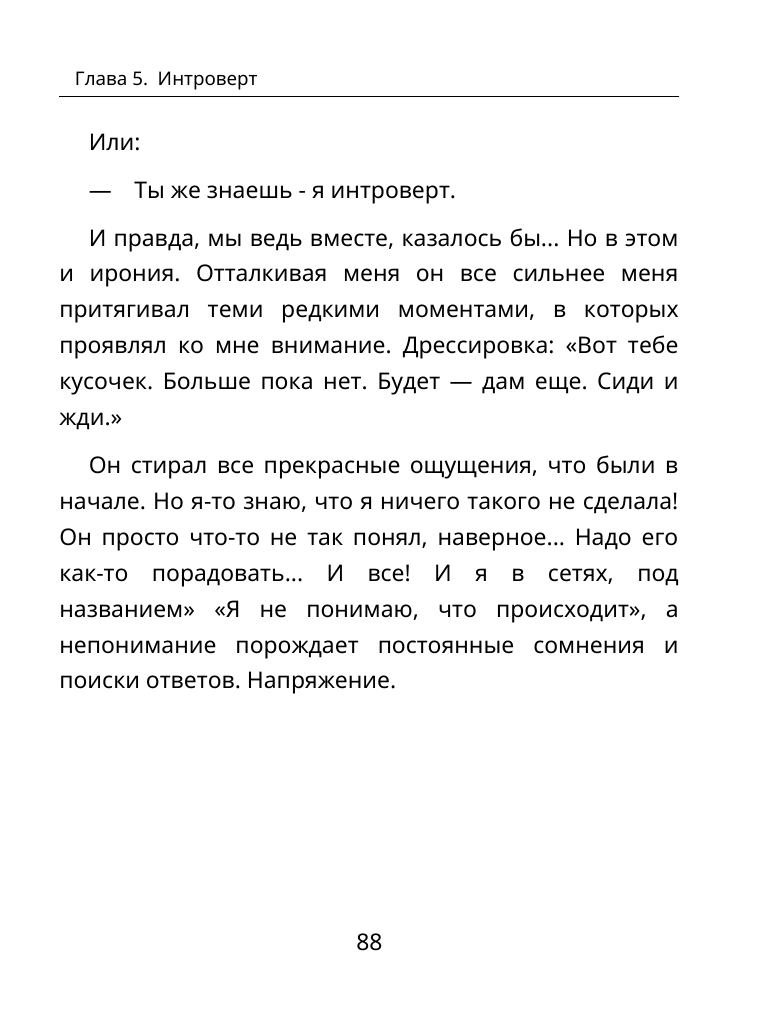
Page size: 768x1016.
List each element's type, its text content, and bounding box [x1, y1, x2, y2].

text И правда, мы ведь вместе, казалось бы... Но в этом и ирония. Отталкивая меня он все сильнее меня притягивал теми редкими моментами, в которых проявлял ко мне внимание. Дрессировка: «Вот тебе кусочек. Больше пока нет. Будет — дам еще. Сиди и жди.» [59, 221, 679, 432]
text Он стирал все прекрасные ощущения, что были в начале. Но я-то знаю, что я ничего такого не сделала! Он просто что-то не так понял, наверное... Надо его как-то порадовать... И все! И я в сетях, под названием» «Я не понимаю, что происходит», а непонимание порождает постоянные сомнения и поиски ответов. Напряжение. [59, 449, 679, 696]
list Ты же знаешь - я интроверт. [59, 174, 679, 205]
text Или: [59, 126, 679, 157]
